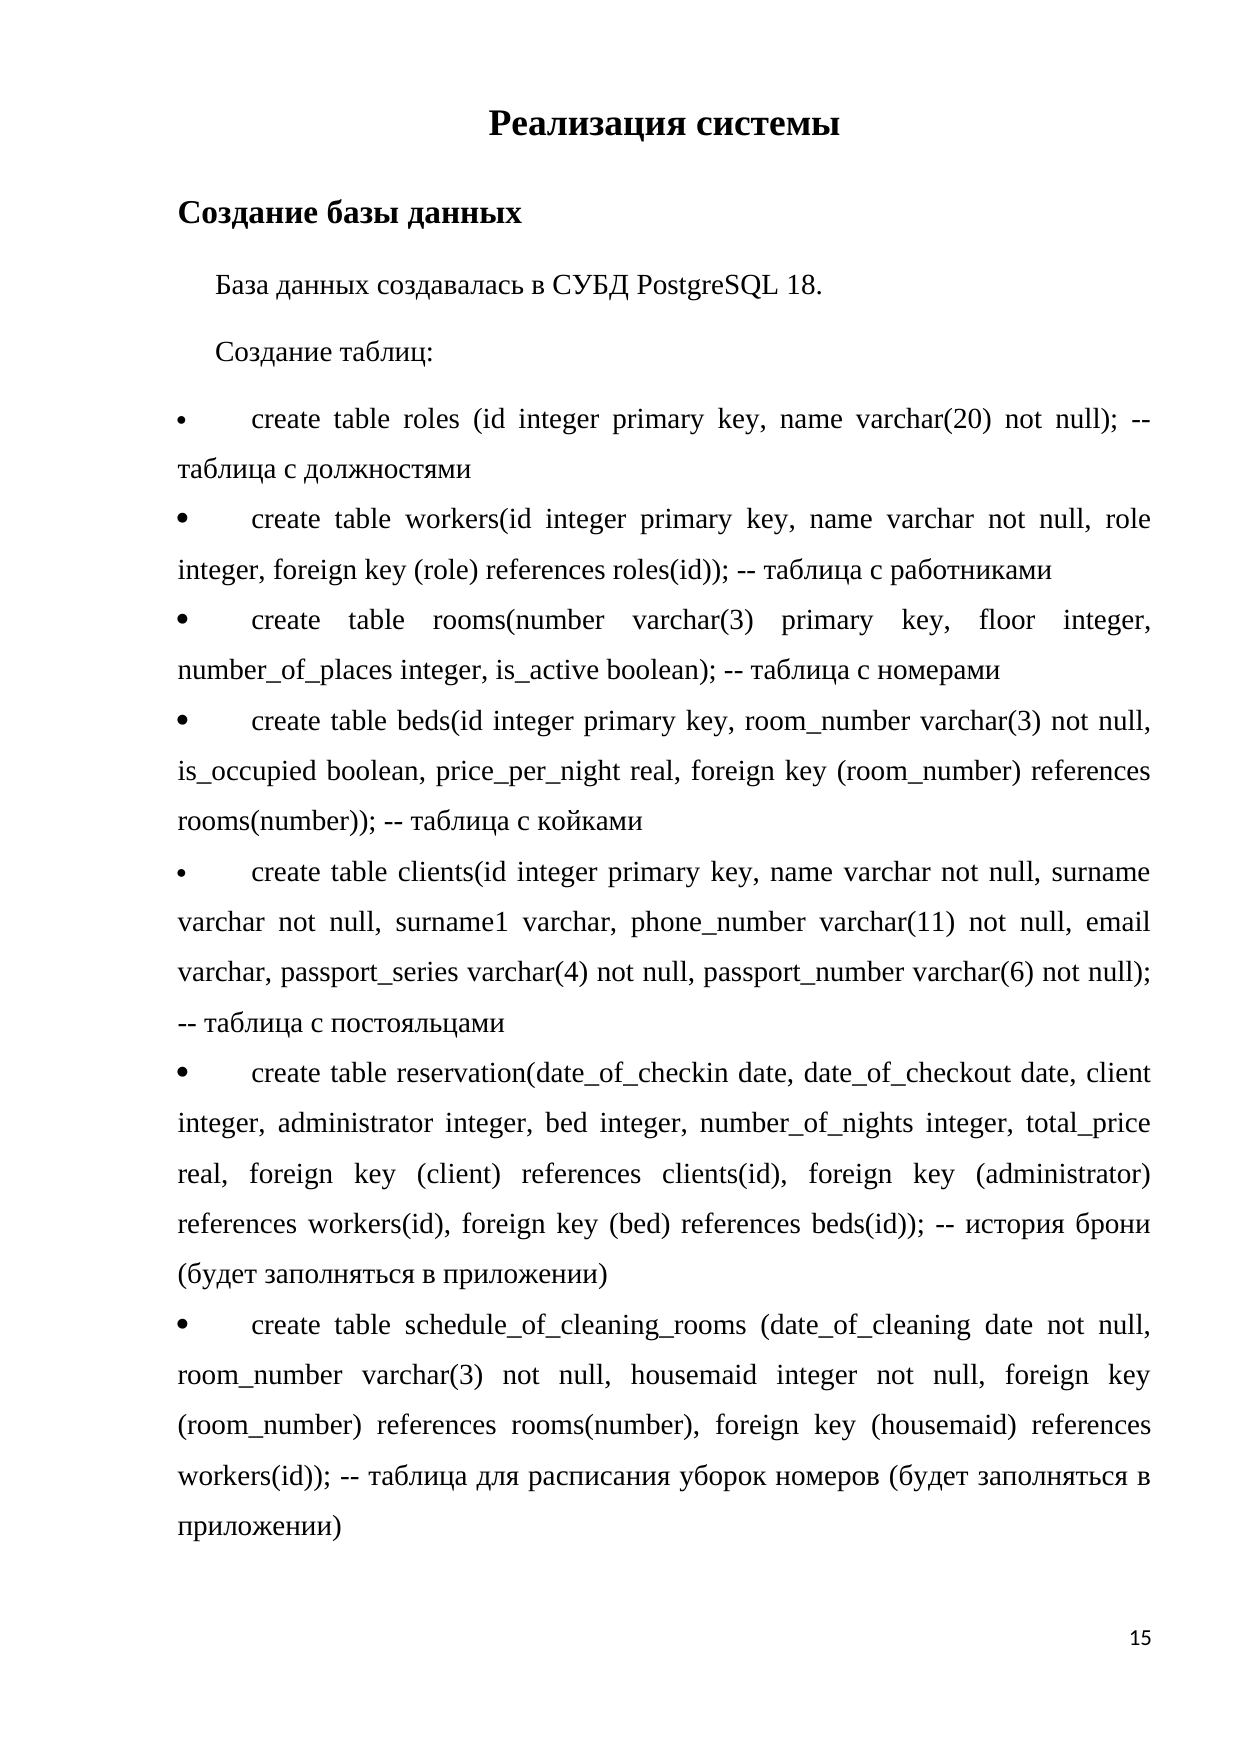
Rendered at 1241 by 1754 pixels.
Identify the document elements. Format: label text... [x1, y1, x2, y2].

text Создание базы данных [177, 193, 1152, 231]
list create table reservation(date_of_checkin date, date_of_checkout date, client integer, administrator integer, bed integer, number_of_nights integer, total_price real, foreign key (client) references clients(id), foreign key (administrator) references workers(id), foreign key (bed) references beds(id)); -- история брони (будет заполняться в приложении) [177, 1055, 1152, 1290]
list create table schedule_of_cleaning_rooms (date_of_cleaning date not null, room_number varchar(3) not null, housemaid integer not null, foreign key (room_number) references rooms(number), foreign key (housemaid) references workers(id)); -- таблица для расписания уборок номеров (будет заполняться в приложении) [177, 1307, 1152, 1542]
list create table beds(id integer primary key, room_number varchar(3) not null, is_occupied boolean, price_per_night real, foreign key (room_number) references rooms(number)); -- таблица с койками [177, 703, 1152, 837]
list create table roles (id integer primary key, name varchar(20) not null); -- таблица с должностями [177, 401, 1152, 484]
list create table rooms(number varchar(3) primary key, floor integer, number_of_places integer, is_active boolean); -- таблица с номерами [177, 602, 1152, 686]
subtitle Реализация системы [177, 100, 1152, 143]
list create table workers(id integer primary key, name varchar not null, role integer, foreign key (role) references roles(id)); -- таблица с работниками [177, 501, 1152, 585]
text База данных создавалась в СУБД PostgreSQL 18. [177, 267, 1152, 300]
text Создание таблиц: [177, 334, 1152, 367]
list create table clients(id integer primary key, name varchar not null, surname varchar not null, surname1 varchar, phone_number varchar(11) not null, email varchar, passport_series varchar(4) not null, passport_number varchar(6) not null); -- таблица с постояльцами [177, 854, 1152, 1038]
